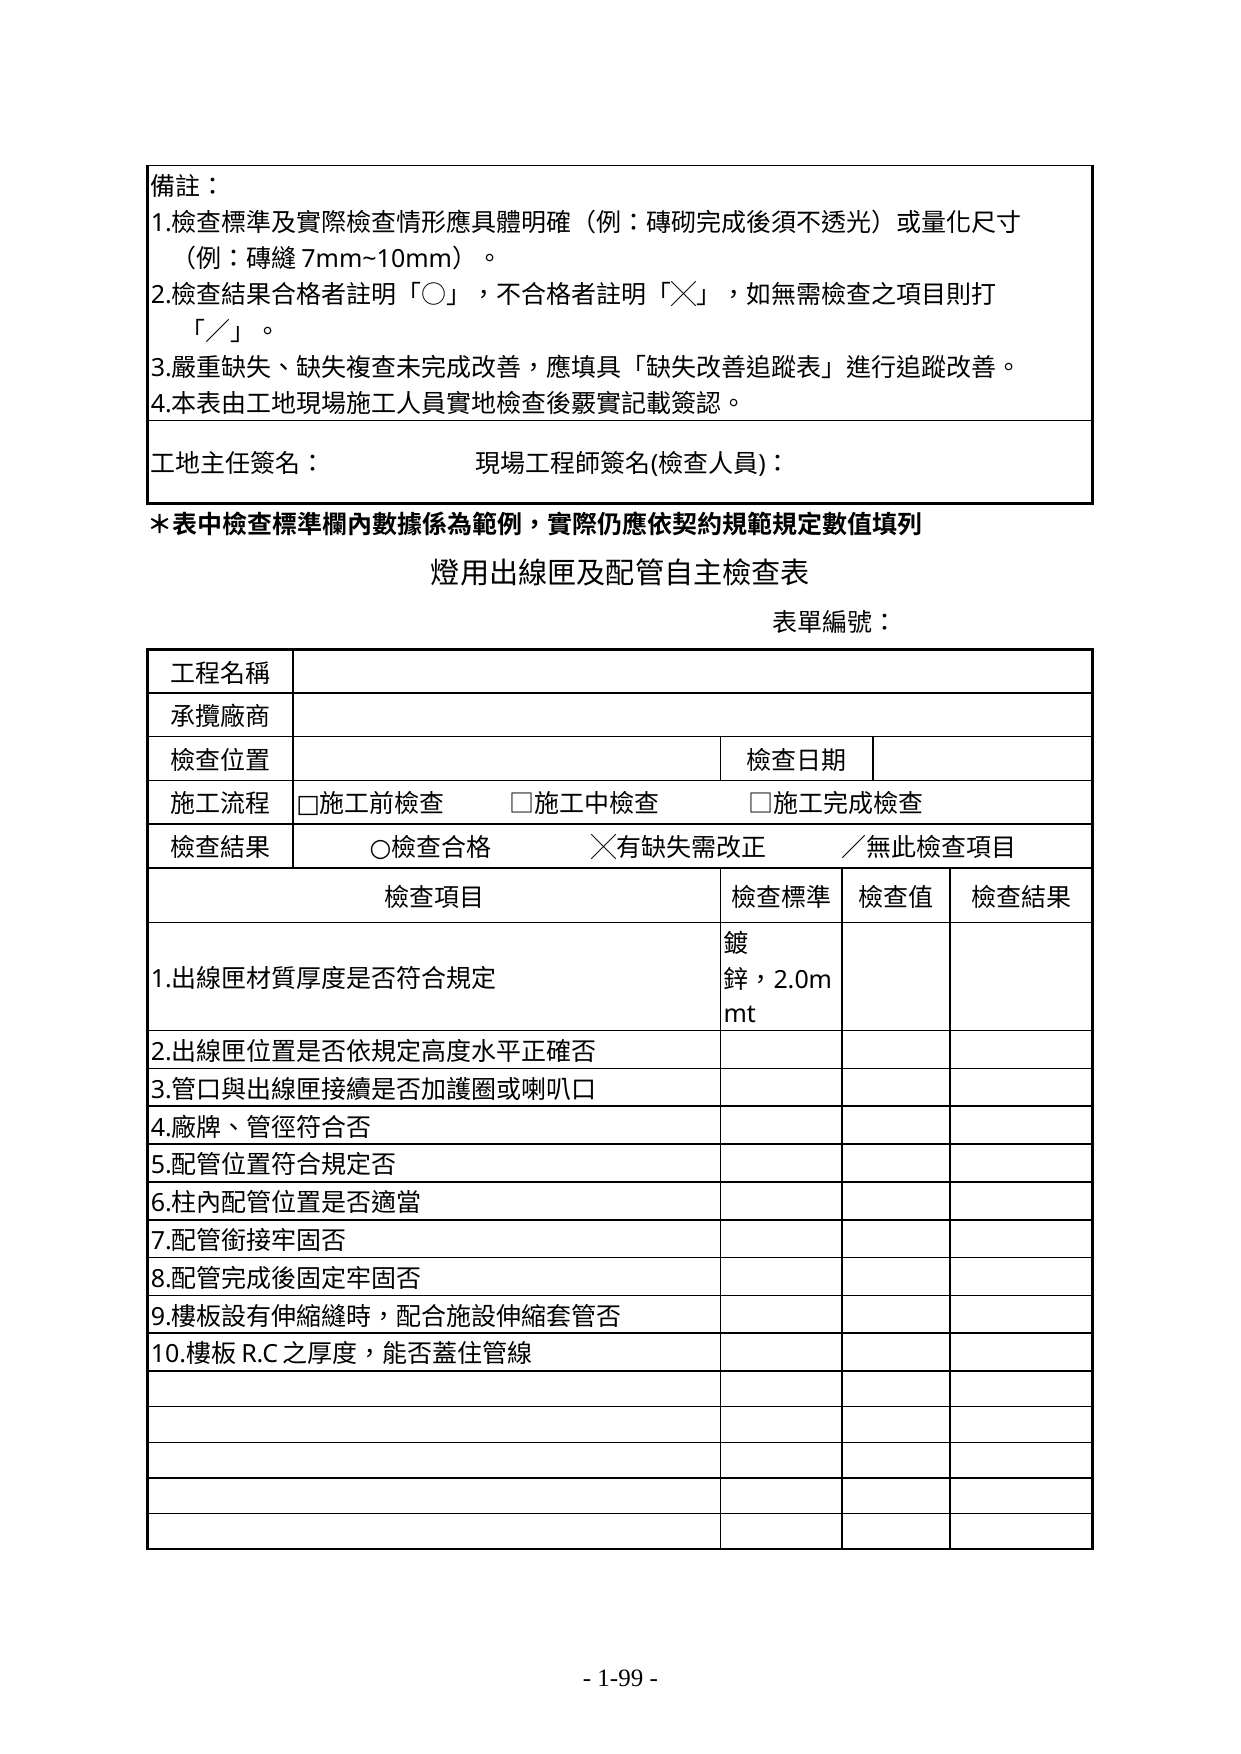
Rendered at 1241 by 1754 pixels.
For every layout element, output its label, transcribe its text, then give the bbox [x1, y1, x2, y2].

table_header [294, 651, 1091, 692]
table_cell 檢查標準 [721, 869, 841, 922]
table_cell [843, 1031, 949, 1068]
table_cell 檢查結果 [951, 869, 1091, 922]
table_cell [721, 1031, 841, 1068]
table_cell [149, 1443, 720, 1477]
table_cell 1.出線匣材質厚度是否符合規定 [149, 923, 720, 1030]
table_cell [149, 1407, 720, 1441]
table_cell 備註： 1.檢查標準及實際檢查情形應具體明確（例：磚砌完成後須不透光）或量化尺寸（例：磚縫7mm~10mm）。 2.檢查結果合格者註明「○」，不合格者註明「╳」，如無需檢查之項目則打「／」。 3.嚴重缺失、缺失複查未完成改善，應填具「缺失改善追蹤表」進行追蹤改善。 4.本表由工地現場施工人員實地檢查後覈實記載簽認。 [149, 166, 1091, 420]
table_cell 4.廠牌、管徑符合否 [149, 1107, 720, 1143]
table_cell [843, 1407, 949, 1441]
text ＊表中檢查標準欄內數據係為範例，實際仍應依契約規範規定數值填列 [148, 505, 1092, 541]
table_cell [951, 1443, 1091, 1477]
table_cell [721, 1334, 841, 1370]
table_cell [843, 923, 949, 1030]
table_cell [721, 1372, 841, 1406]
table_cell [721, 1258, 841, 1294]
table_cell [951, 1296, 1091, 1332]
table_cell [843, 1296, 949, 1332]
table_cell [149, 1372, 720, 1406]
table_cell 6.柱內配管位置是否適當 [149, 1183, 720, 1219]
table_cell 承攬廠商 [149, 694, 292, 736]
table_cell [721, 1479, 841, 1513]
text 表單編號： [148, 603, 1092, 639]
table_cell 2.出線匣位置是否依規定高度水平正確否 [149, 1031, 720, 1068]
table_cell 鍍鋅，2.0mmt [721, 923, 841, 1030]
table_cell [951, 923, 1091, 1030]
table_cell [149, 1514, 720, 1548]
table_cell ○檢查合格 ╳有缺失需改正 ／無此檢查項目 [294, 825, 1091, 867]
table_cell [951, 1069, 1091, 1105]
table_cell [843, 1183, 949, 1219]
table_cell 9.樓板設有伸縮縫時，配合施設伸縮套管否 [149, 1296, 720, 1332]
table_cell [951, 1407, 1091, 1441]
table_cell 施工流程 [149, 781, 292, 823]
table_cell [721, 1514, 841, 1548]
table_cell [951, 1031, 1091, 1068]
table_cell 5.配管位置符合規定否 [149, 1145, 720, 1181]
table_cell 3.管口與出線匣接續是否加護圈或喇叭口 [149, 1069, 720, 1105]
table_cell [294, 694, 1091, 736]
table_cell [951, 1258, 1091, 1294]
table_cell [843, 1372, 949, 1406]
table_cell [721, 1069, 841, 1105]
table_cell □施工前檢查 □施工中檢查 □施工完成檢查 [294, 781, 1091, 823]
table_cell 10.樓板R.C之厚度，能否蓋住管線 [149, 1334, 720, 1370]
table_cell [721, 1407, 841, 1441]
table_cell 檢查項目 [149, 869, 720, 922]
table_cell [721, 1443, 841, 1477]
table_cell [721, 1296, 841, 1332]
table_cell [951, 1107, 1091, 1143]
table_cell [843, 1514, 949, 1548]
table_cell [843, 1221, 949, 1257]
table_cell 工地主任簽名： 現場工程師簽名(檢查人員)： [149, 421, 1091, 502]
table_cell [843, 1258, 949, 1294]
table_cell [951, 1514, 1091, 1548]
table_cell [721, 1183, 841, 1219]
table_cell 檢查位置 [149, 737, 292, 779]
table_cell 檢查日期 [721, 737, 872, 779]
table_cell [951, 1479, 1091, 1513]
table_cell [843, 1443, 949, 1477]
table_header 工程名稱 [149, 651, 292, 692]
table_cell [951, 1221, 1091, 1257]
table_cell [294, 737, 720, 779]
table_cell [951, 1145, 1091, 1181]
table_cell [843, 1334, 949, 1370]
table_cell [874, 737, 1091, 779]
text 燈用出線匣及配管自主檢查表 [148, 550, 1092, 592]
table_cell [843, 1145, 949, 1181]
table_cell [951, 1183, 1091, 1219]
table_cell [721, 1107, 841, 1143]
table_cell 8.配管完成後固定牢固否 [149, 1258, 720, 1294]
table_cell [149, 1479, 720, 1513]
table_cell [951, 1334, 1091, 1370]
table_cell 檢查值 [843, 869, 949, 922]
table_cell [951, 1372, 1091, 1406]
table_cell [843, 1107, 949, 1143]
table_cell 7.配管銜接牢固否 [149, 1221, 720, 1257]
table_cell [843, 1479, 949, 1513]
table_cell [843, 1069, 949, 1105]
table_cell [721, 1145, 841, 1181]
table_cell [721, 1221, 841, 1257]
table_cell 檢查結果 [149, 825, 292, 867]
